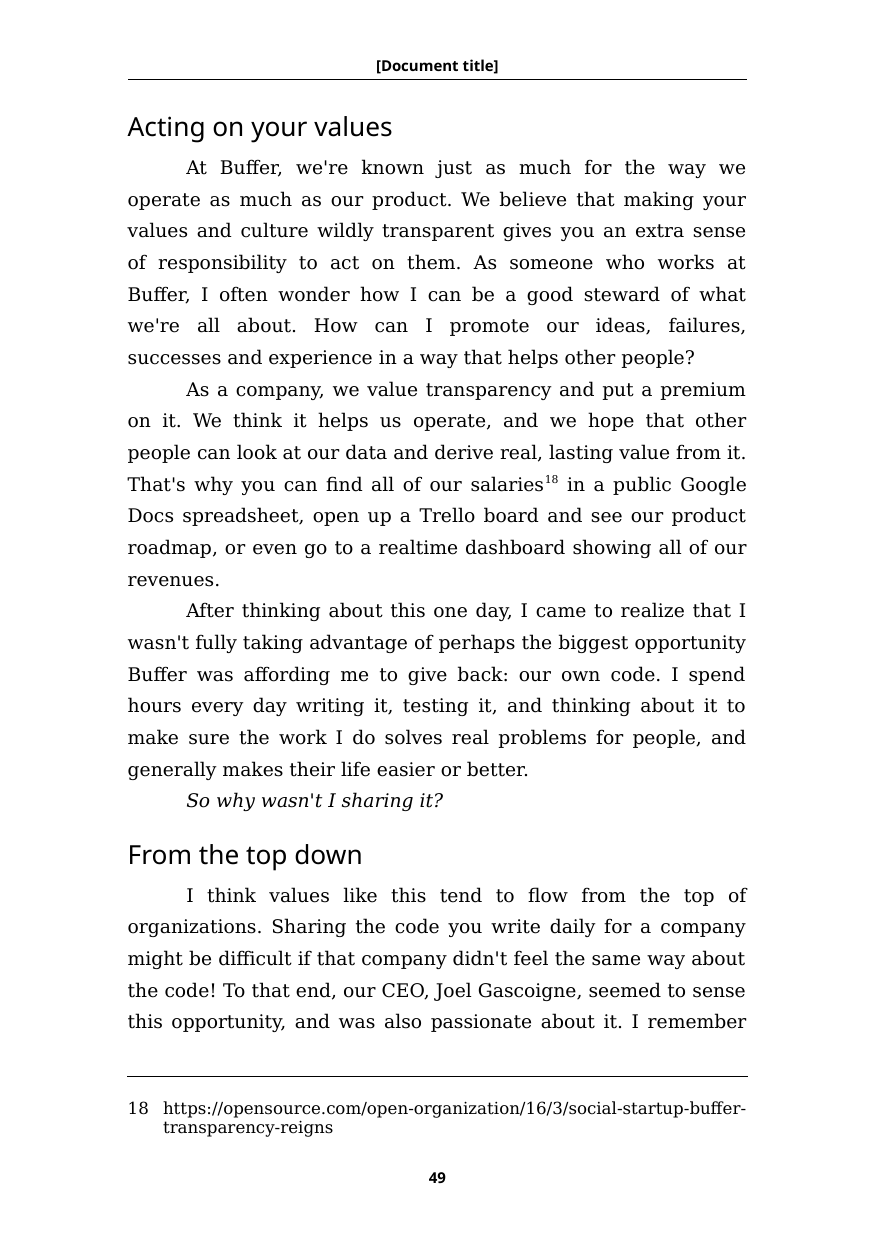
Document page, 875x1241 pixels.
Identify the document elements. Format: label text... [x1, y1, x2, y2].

text At Buffer, we're known just as much for the way we operate as much as our product. We believe that making your values and culture wildly transparent gives you an extra sense of responsibility to act on them. As someone who works at Buffer, I often wonder how I can be a good steward of what we're all about. How can I promote our ideas, failures, successes and experience in a way that helps other people? [127, 157, 747, 369]
text So why wasn't I sharing it? [127, 790, 747, 812]
text I think values like this tend to flow from the top of organizations. Sharing the code you write daily for a company might be difficult if that company didn't feel the same way about the code! To that end, our CEO, Joel Gascoigne, seemed to sense this opportunity, and was also passionate about it. I remember [127, 885, 747, 1033]
text https://opensource.com/open-organization/16/3/social-startup-buffer-transparency-reigns [127, 1099, 747, 1138]
subtitle Acting on your values [127, 109, 747, 144]
subtitle From the top down [127, 837, 747, 872]
text As a company, we value transparency and put a premium on it. We think it helps us operate, and we hope that other people can look at our data and derive real, lasting value from it. That's why you can find all of our salaries in a public Google Docs spreadsheet, open up a Trello board and see our product roadmap, or even go to a realtime dashboard showing all of our revenues. [127, 379, 747, 591]
text After thinking about this one day, I came to realize that I wasn't fully taking advantage of perhaps the biggest opportunity Buffer was affording me to give back: our own code. I spend hours every day writing it, testing it, and thinking about it to make sure the work I do solves real problems for people, and generally makes their life easier or better. [127, 600, 747, 781]
